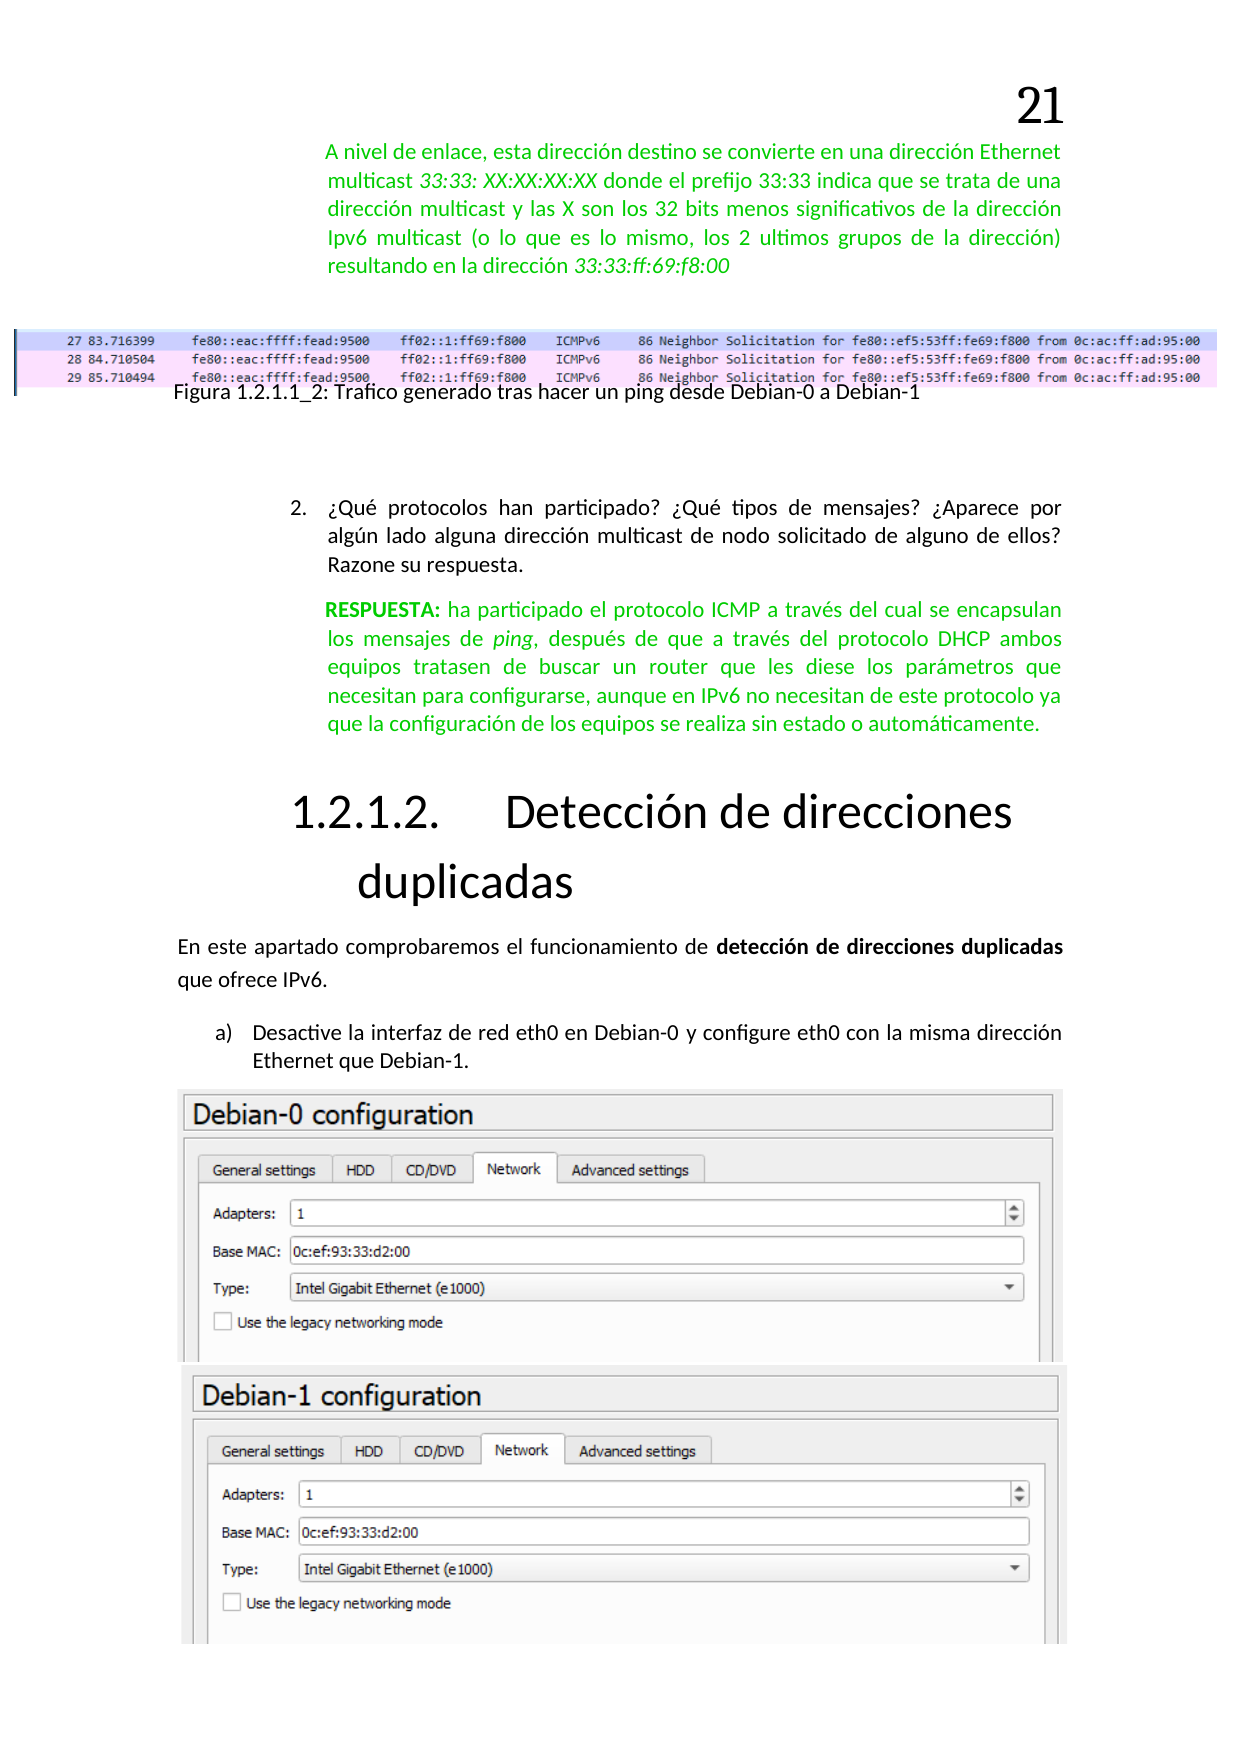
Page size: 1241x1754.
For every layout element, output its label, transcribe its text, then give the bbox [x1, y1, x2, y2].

picture [805, 386, 811, 396]
text En este apartado comprobaremos el funcionamiento de detección de direcciones duplicadas que ofrece IPv6. [177, 932, 1063, 993]
picture [734, 386, 741, 396]
picture [14, 329, 1217, 396]
picture [839, 386, 846, 396]
picture [388, 389, 394, 396]
picture [177, 1089, 1063, 1362]
subtitle Detección de direcciones duplicadas [290, 780, 1063, 911]
picture [482, 389, 488, 396]
list RESPUESTA: ha participado el protocolo ICMP a través del cual se encapsulan los mensajes de ping, después de que a través del protocolo DHCP ambos equipos tratasen de buscar un router que les diese los parámetros que necesitan para configurarse, aunque en IPv6 no necesitan de este protocolo ya que la configuración de los equipos se realiza sin estado o automáticamente. [325, 595, 1063, 738]
list Desactive la interfaz de red eth0 en Debian-0 y configure eth0 con la misma dirección Ethernet que Debian-1. [215, 1018, 1063, 1074]
list ¿Qué protocolos han participado? ¿Qué tipos de mensajes? ¿Aparece por algún lado alguna dirección multicast de nodo solicitado de alguno de ellos? Razone su respuesta. [290, 493, 1063, 578]
picture [181, 1365, 1068, 1644]
list A nivel de enlace, esta dirección destino se convierte en una dirección Ethernet multicast 33:33: XX:XX:XX:XX donde el prefijo 33:33 indica que se trata de una dirección multicast y las X son los 32 bits menos significativos de la dirección Ipv6 multicast (o lo que es lo mismo, los 2 ultimos grupos de la dirección) resultando en la dirección 33:33:ff:69:f8:00 [325, 137, 1063, 279]
